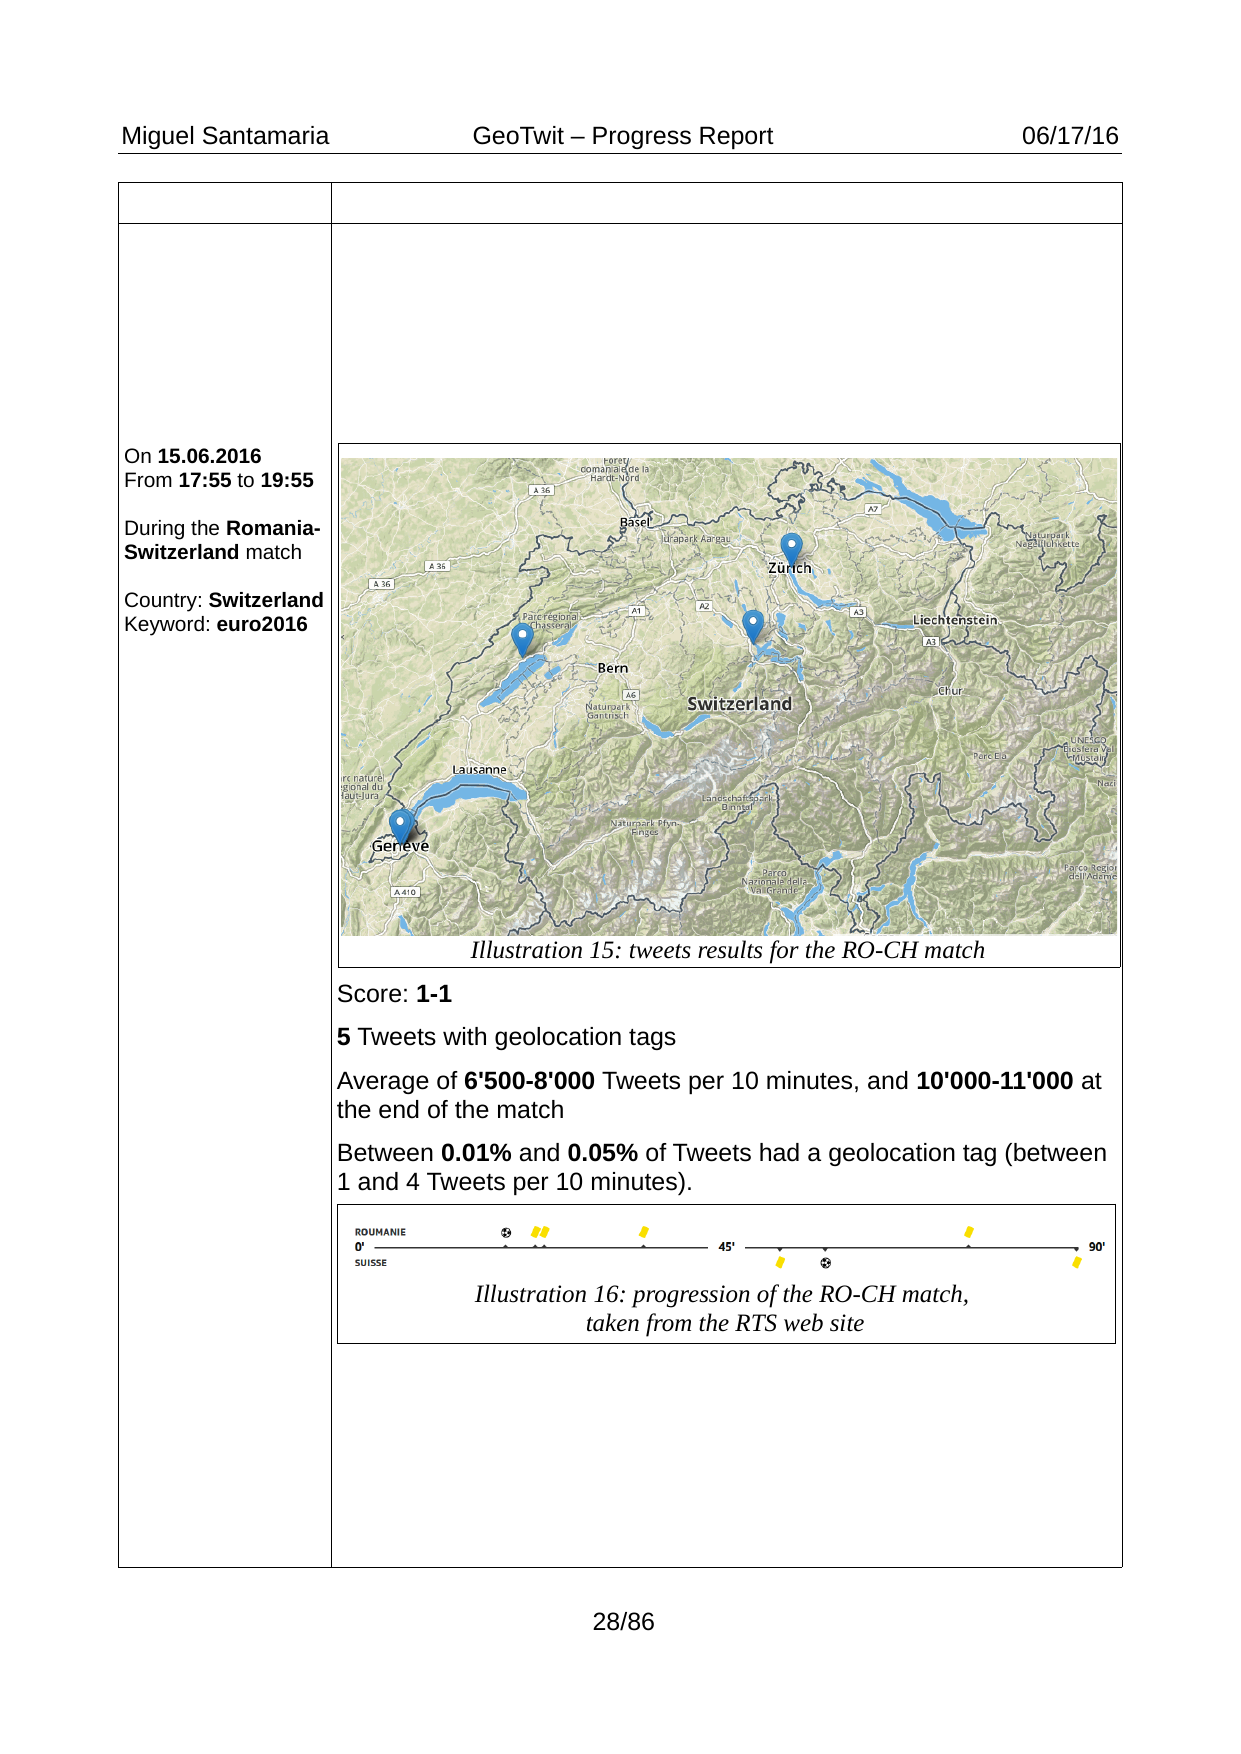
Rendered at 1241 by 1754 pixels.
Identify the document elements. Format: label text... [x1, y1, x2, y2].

table_cell [332, 183, 1122, 223]
table_cell [119, 183, 331, 223]
table_cell Score: 1-1 5 Tweets with geolocation tags Average of 6'500-8'000 Tweets per 10 minutes, and 10'000-11'000 at the end of the match Between 0.01% and 0.05% of Tweets had a geolocation tag (between 1 and 4 Tweets per 10 minutes). [332, 224, 1122, 1567]
picture [341, 458, 1118, 936]
table_cell On 15.06.2016 From 17:55 to 19:55 During the Romania-Switzerland match Country: Switzerland Keyword: euro2016 [119, 224, 331, 1567]
picture [343, 1219, 1110, 1279]
